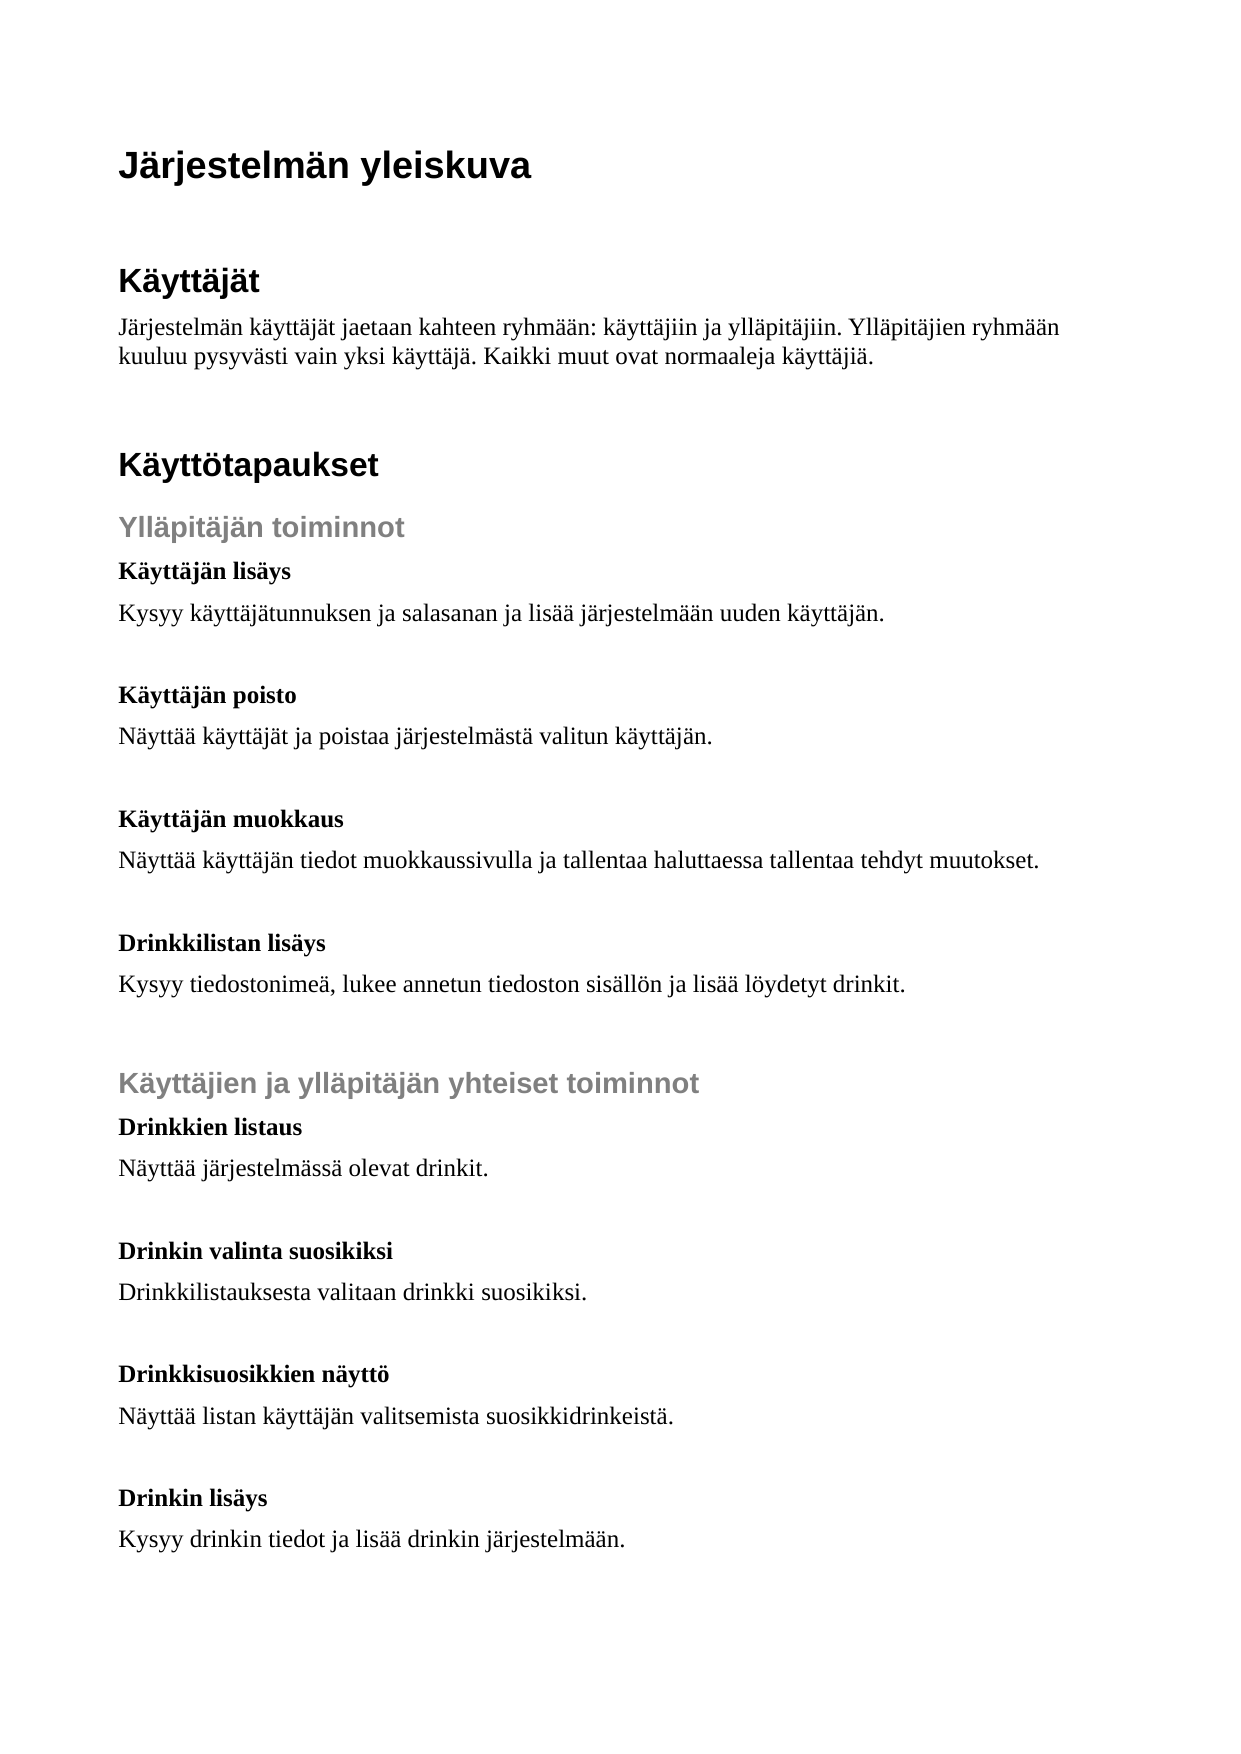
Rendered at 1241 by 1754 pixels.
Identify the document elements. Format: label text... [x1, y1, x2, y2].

text Järjestelmän käyttäjät jaetaan kahteen ryhmään: käyttäjiin ja ylläpitäjiin. Ylläpitäjien ryhmään kuuluu pysyvästi vain yksi käyttäjä. Kaikki muut ovat normaaleja käyttäjiä. [118, 312, 1122, 370]
subtitle Järjestelmän yleiskuva [118, 143, 1122, 187]
subtitle Käyttäjät [118, 261, 1122, 300]
text Näyttää järjestelmässä olevat drinkit. [118, 1153, 1122, 1182]
text Drinkkilistan lisäys [118, 928, 1122, 956]
text Käyttäjän lisäys [118, 556, 1122, 585]
text Drinkkilistauksesta valitaan drinkki suosikiksi. [118, 1277, 1122, 1306]
text Drinkin valinta suosikiksi [118, 1236, 1122, 1264]
text Näyttää käyttäjän tiedot muokkaussivulla ja tallentaa haluttaessa tallentaa tehdyt muutokset. [118, 845, 1122, 874]
text Käyttäjän poisto [118, 680, 1122, 709]
subtitle Käyttötapaukset [118, 444, 1122, 483]
text Kysyy tiedostonimeä, lukee annetun tiedoston sisällön ja lisää löydetyt drinkit. [118, 969, 1122, 998]
text Drinkkien listaus [118, 1112, 1122, 1141]
text Kysyy käyttäjätunnuksen ja salasanan ja lisää järjestelmään uuden käyttäjän. [118, 598, 1122, 626]
subtitle Käyttäjien ja ylläpitäjän yhteiset toiminnot [118, 1066, 1122, 1099]
text Kysyy drinkin tiedot ja lisää drinkin järjestelmään. [118, 1524, 1122, 1553]
text Näyttää käyttäjät ja poistaa järjestelmästä valitun käyttäjän. [118, 721, 1122, 750]
text Drinkin lisäys [118, 1483, 1122, 1512]
text Käyttäjän muokkaus [118, 804, 1122, 833]
subtitle Ylläpitäjän toiminnot [118, 510, 1122, 544]
text Drinkkisuosikkien näyttö [118, 1359, 1122, 1388]
text Näyttää listan käyttäjän valitsemista suosikkidrinkeistä. [118, 1401, 1122, 1429]
